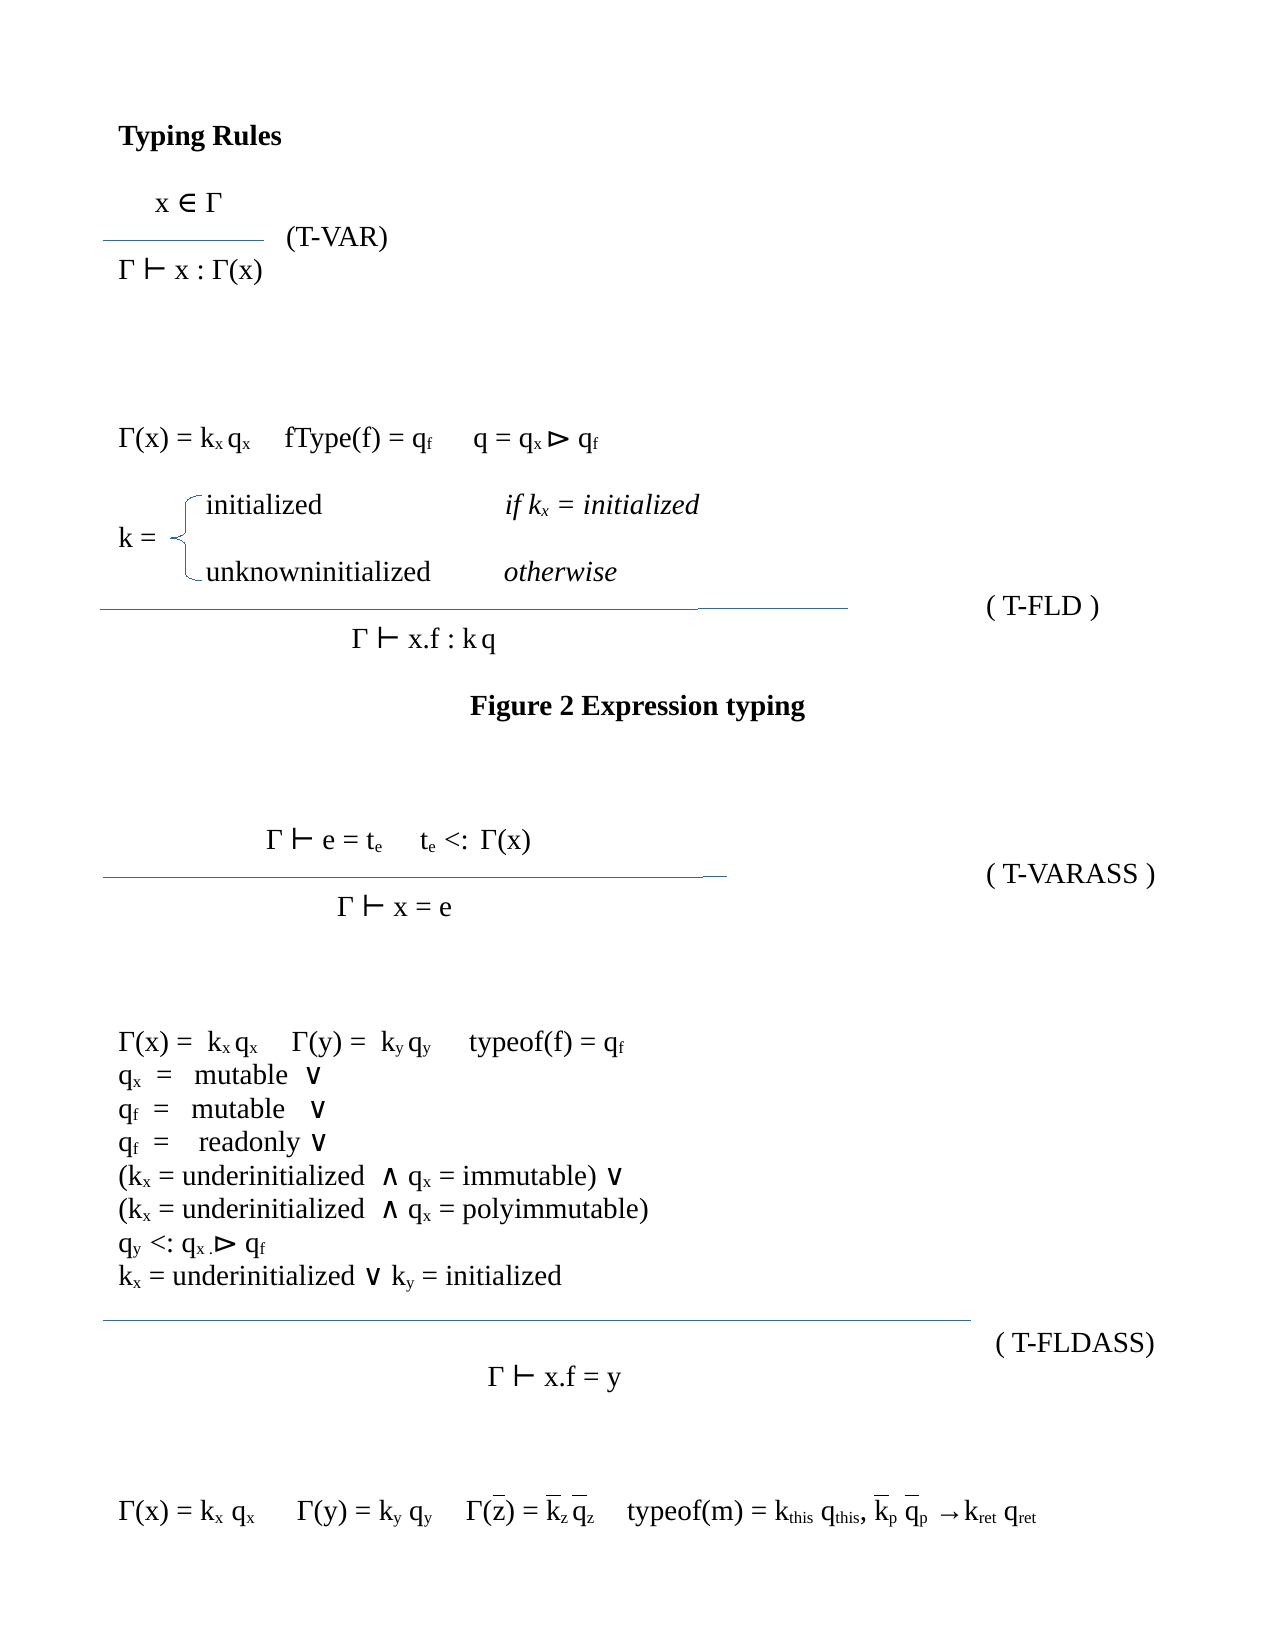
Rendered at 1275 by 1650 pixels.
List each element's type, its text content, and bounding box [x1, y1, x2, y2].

text initialized if kx = initialized [118, 487, 1157, 521]
text ( T-FLD ) [118, 588, 1157, 621]
text ( T-FLDASS) [118, 1326, 1157, 1359]
text unknowninitialized otherwise [118, 554, 1157, 588]
text qx = mutable ∨ [118, 1057, 1157, 1091]
text ( T-VARASS ) [118, 856, 1157, 889]
text Figure 2 Expression typing [118, 688, 1157, 722]
text Γ(x) = kx qx Γ(y) = ky qy typeof(f) = qf [118, 1024, 1157, 1057]
text Γ ⊢ x.f = y [118, 1359, 1157, 1393]
text x ∈ Γ [118, 185, 1157, 219]
text qf = readonly ∨ [118, 1124, 1157, 1158]
text (kx = underinitialized ∧ qx = polyimmutable) [118, 1191, 1157, 1225]
text Γ ⊢ x = e [118, 889, 1157, 923]
text kx = underinitialized ∨ ky = initialized [118, 1258, 1157, 1292]
text (T-VAR) [118, 219, 1157, 252]
text (kx = underinitialized ∧ qx = immutable) ∨ [118, 1158, 1157, 1191]
text Γ ⊢ x : Γ(x) [118, 252, 1157, 286]
text Γ ⊢ x.f : k q [118, 621, 1157, 655]
text Γ(x) = kx qx Γ(y) = ky qy Γ(z) = kz qz typeof(m) = kthis qthis, kp qp →kret qret [118, 1493, 1157, 1527]
text k = [118, 521, 1157, 554]
text qy <: qx .⊳ qf [118, 1225, 1157, 1258]
text Γ(x) = kx qx fType(f) = qf q = qx ⊳ qf [118, 420, 1157, 453]
text Γ ⊢ e = te te <: Γ(x) [118, 822, 1157, 856]
text qf = mutable ∨ [118, 1091, 1157, 1124]
text Typing Rules [118, 118, 1157, 152]
